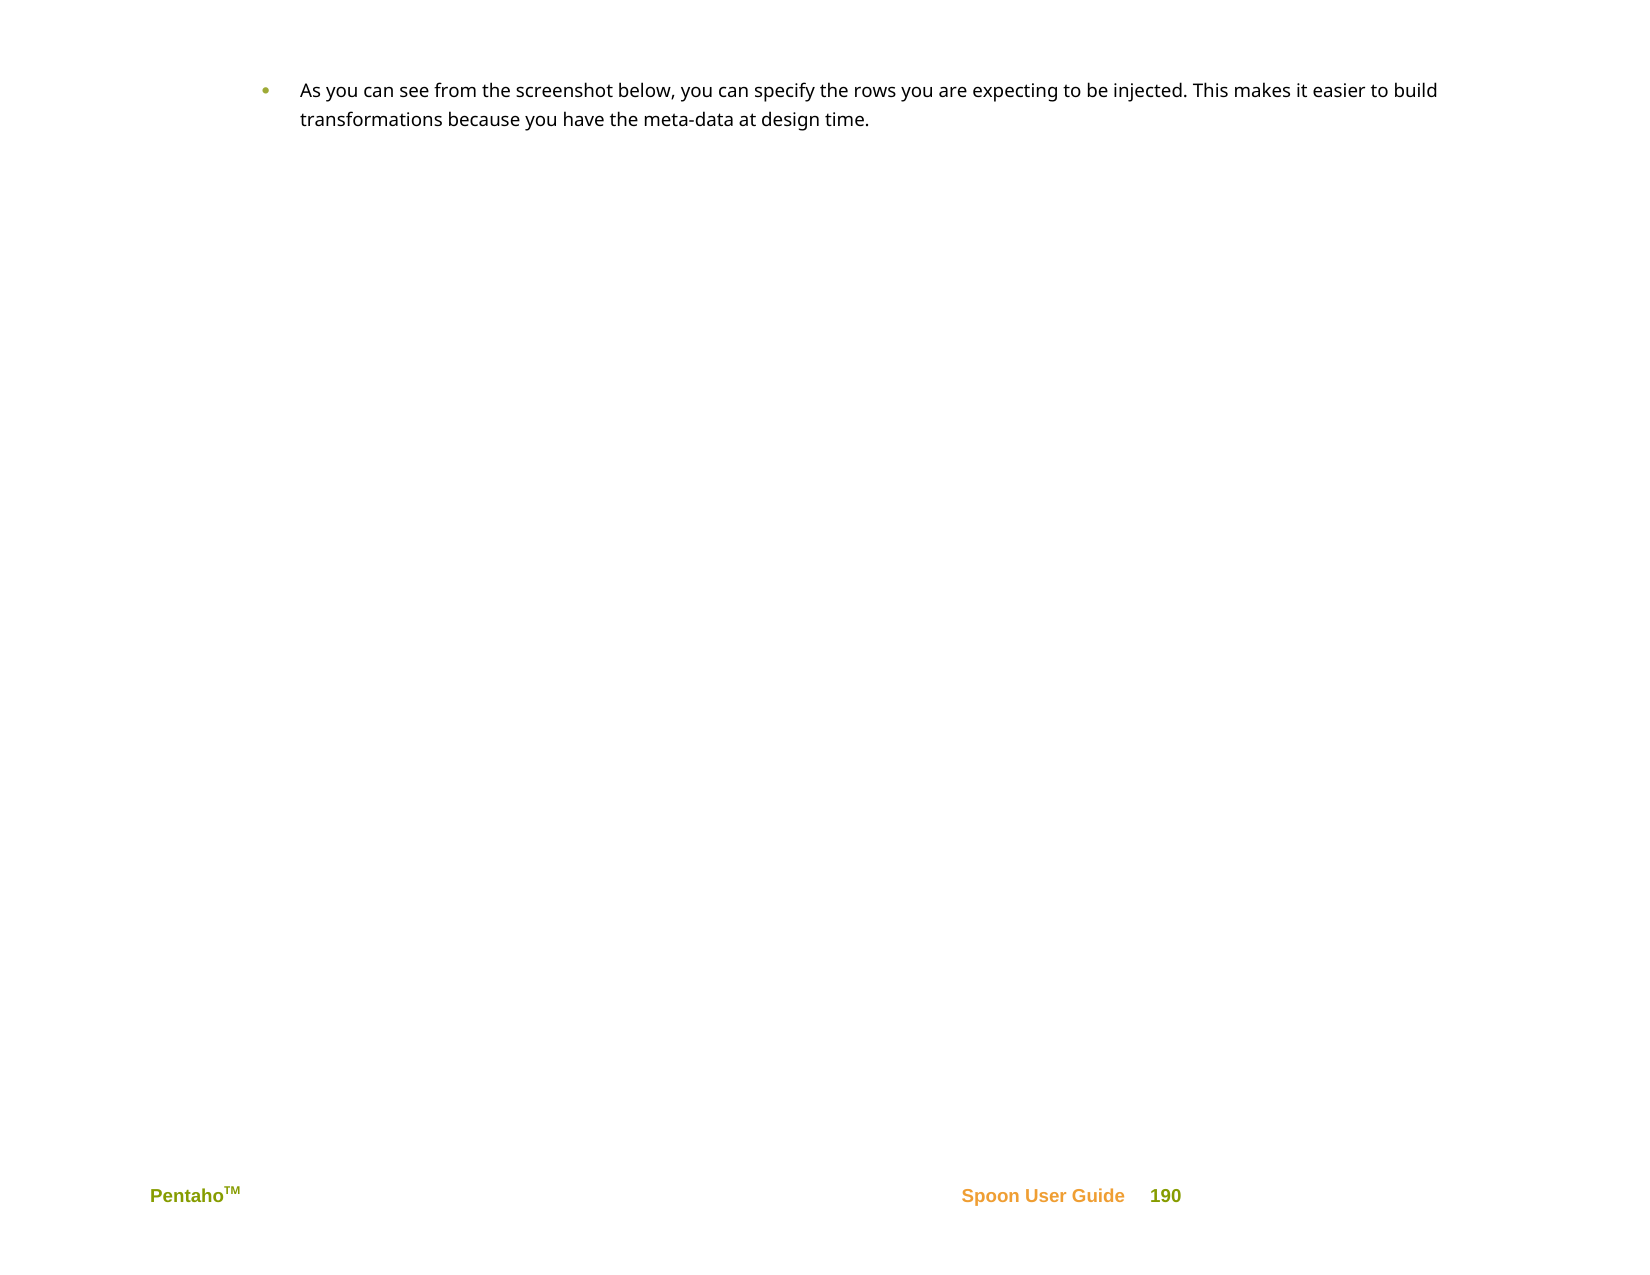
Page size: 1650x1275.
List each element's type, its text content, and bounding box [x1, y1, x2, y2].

list As you can see from the screenshot below, you can specify the rows you are expecting to be injected. This makes it easier to build transformations because you have the meta-data at design time. [262, 74, 1500, 132]
